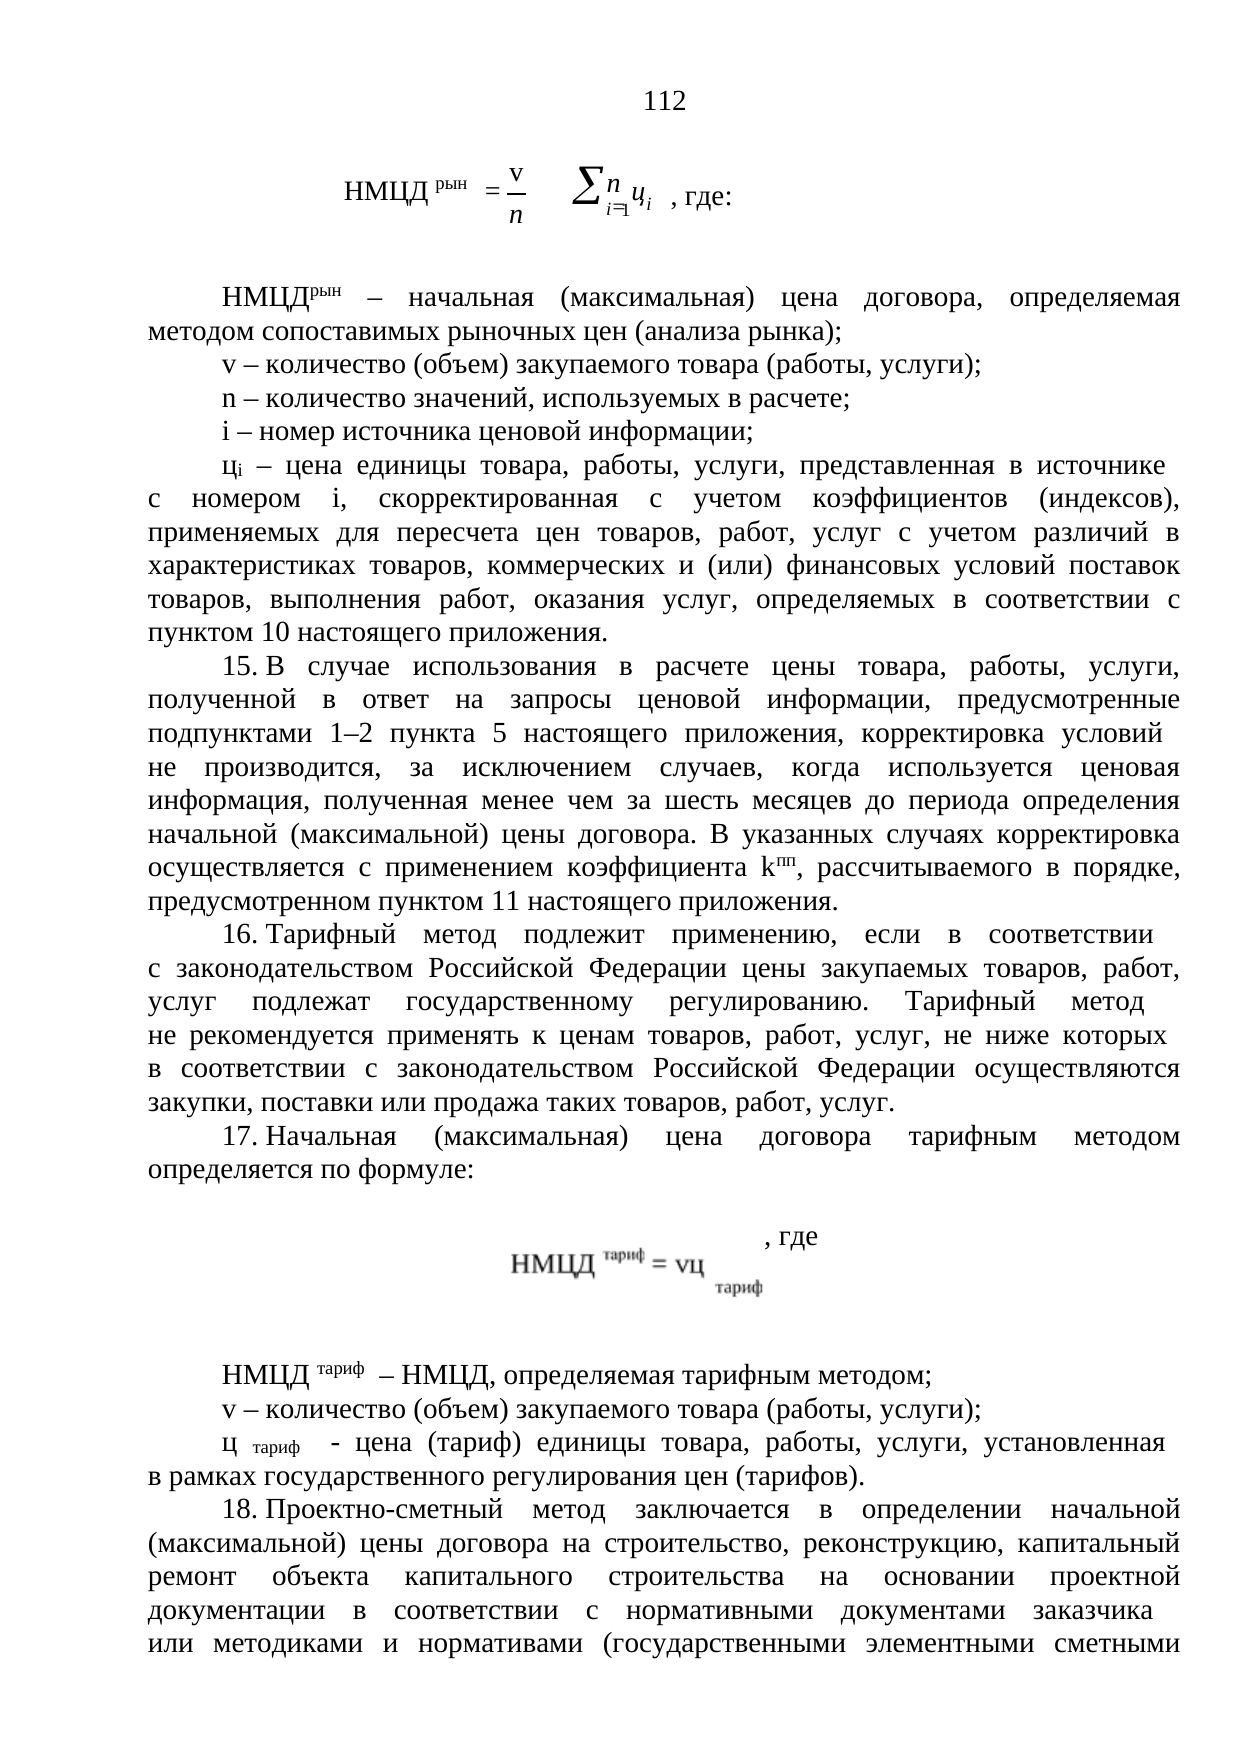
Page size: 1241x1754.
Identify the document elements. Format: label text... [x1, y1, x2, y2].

text 15. В случае использования в расчете цены товара, работы, услуги, полученной в ответ на запросы ценовой информации, предусмотренные подпунктами 1–2 пункта 5 настоящего приложения, корректировка условий не производится, за исключением случаев, когда используется ценовая информация, полученная менее чем за шесть месяцев до периода определения начальной (максимальной) цены договора. В указанных случаях корректировка осуществляется с применением коэффициента kпп, рассчитываемого в порядке, предусмотренном пунктом 11 настоящего приложения. [148, 648, 1181, 916]
text НМЦДрын – начальная (максимальная) цена договора, определяемая методом сопоставимых рыночных цен (анализа рынка); [148, 279, 1181, 346]
text 18. Проектно-сметный метод заключается в определении начальной (максимальной) цены договора на строительство, реконструкцию, капитальный ремонт объекта капитального строительства на основании проектной документации в соответствии с нормативными документами заказчика или методиками и нормативами (государственными элементными сметными [148, 1491, 1181, 1659]
text v – количество (объем) закупаемого товара (работы, услуги); [148, 346, 1181, 380]
text цi – цена единицы товара, работы, услуги, представленная в источнике с номером i, скорректированная с учетом коэффициентов (индексов), применяемых для пересчета цен товаров, работ, услуг с учетом различий в характеристиках товаров, коммерческих и (или) финансовых условий поставок товаров, выполнения работ, оказания услуг, определяемых в соответствии с пунктом 10 настоящего приложения. [148, 447, 1181, 648]
text i – номер источника ценовой информации; [148, 413, 1181, 447]
text 16. Тарифный метод подлежит применению, если в соответствии с законодательством Российской Федерации цены закупаемых товаров, работ, услуг подлежат государственному регулированию. Тарифный метод не рекомендуется применять к ценам товаров, работ, услуг, не ниже которых в соответствии с законодательством Российской Федерации осуществляются закупки, поставки или продажа таких товаров, работ, услуг. [148, 916, 1181, 1118]
text 17. Начальная (максимальная) цена договора тарифным методом определяется по формуле: [148, 1118, 1181, 1185]
text v – количество (объем) закупаемого товара (работы, услуги); [148, 1391, 1181, 1424]
text n – количество значений, используемых в расчете; [148, 380, 1181, 413]
text ц тариф - цена (тариф) единицы товара, работы, услуги, установленная в рамках государственного регулирования цен (тарифов). [148, 1424, 1181, 1491]
text , где: [148, 178, 1181, 212]
text , где [148, 1218, 1181, 1324]
text НМЦД тариф – НМЦД, определяемая тарифным методом; [148, 1357, 1181, 1391]
